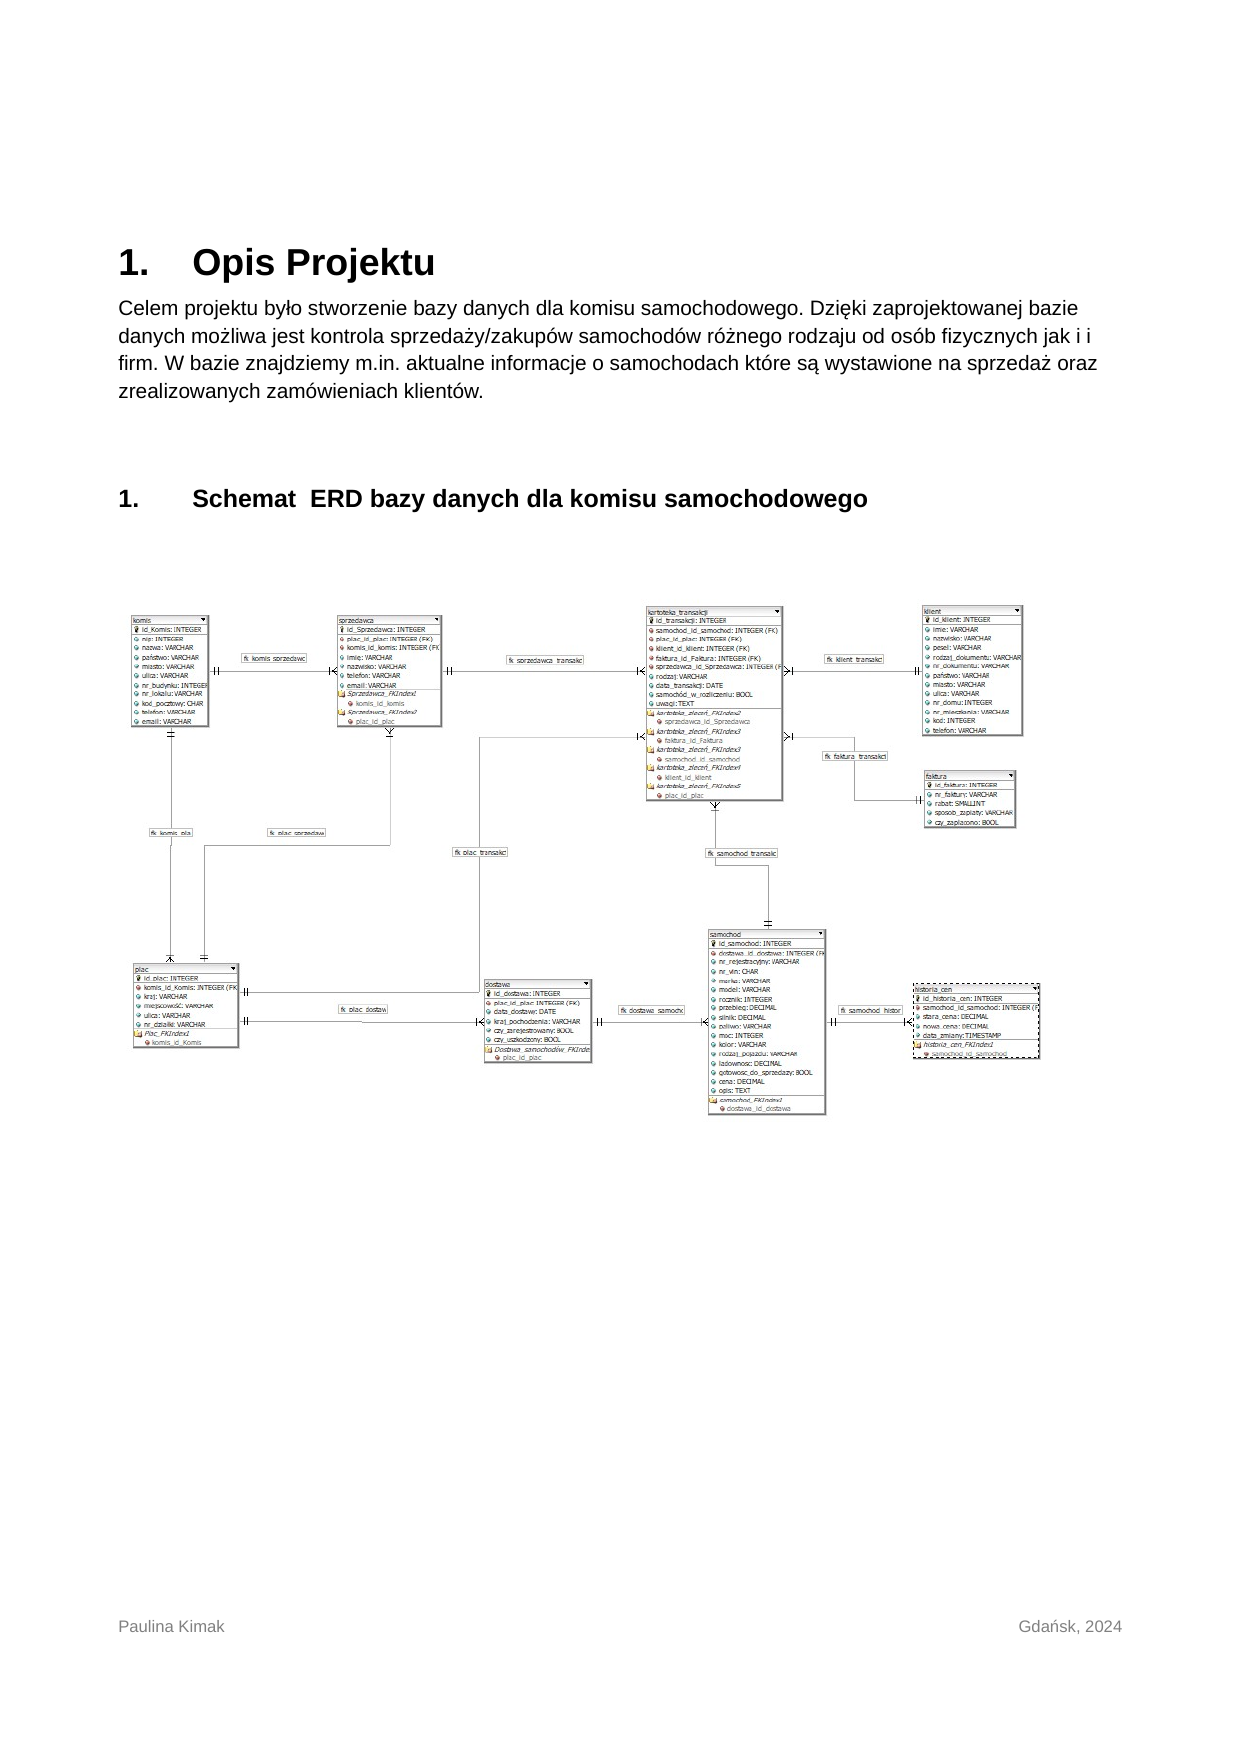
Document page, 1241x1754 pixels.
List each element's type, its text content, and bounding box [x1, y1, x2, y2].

subtitle Schemat ERD bazy danych dla komisu samochodowego [118, 484, 1122, 512]
text Celem projektu było stworzenie bazy danych dla komisu samochodowego. Dzięki zaprojektowanej bazie danych możliwa jest kontrola sprzedaży/zakupów samochodów różnego rodzaju od osób fizycznych jak i i firm. W bazie znajdziemy m.in. aktualne informacje o samochodach które są wystawione na sprzedaż oraz zrealizowanych zamówieniach klientów. [118, 296, 1122, 403]
subtitle Opis Projektu [118, 241, 1122, 284]
picture [103, 568, 1108, 1150]
